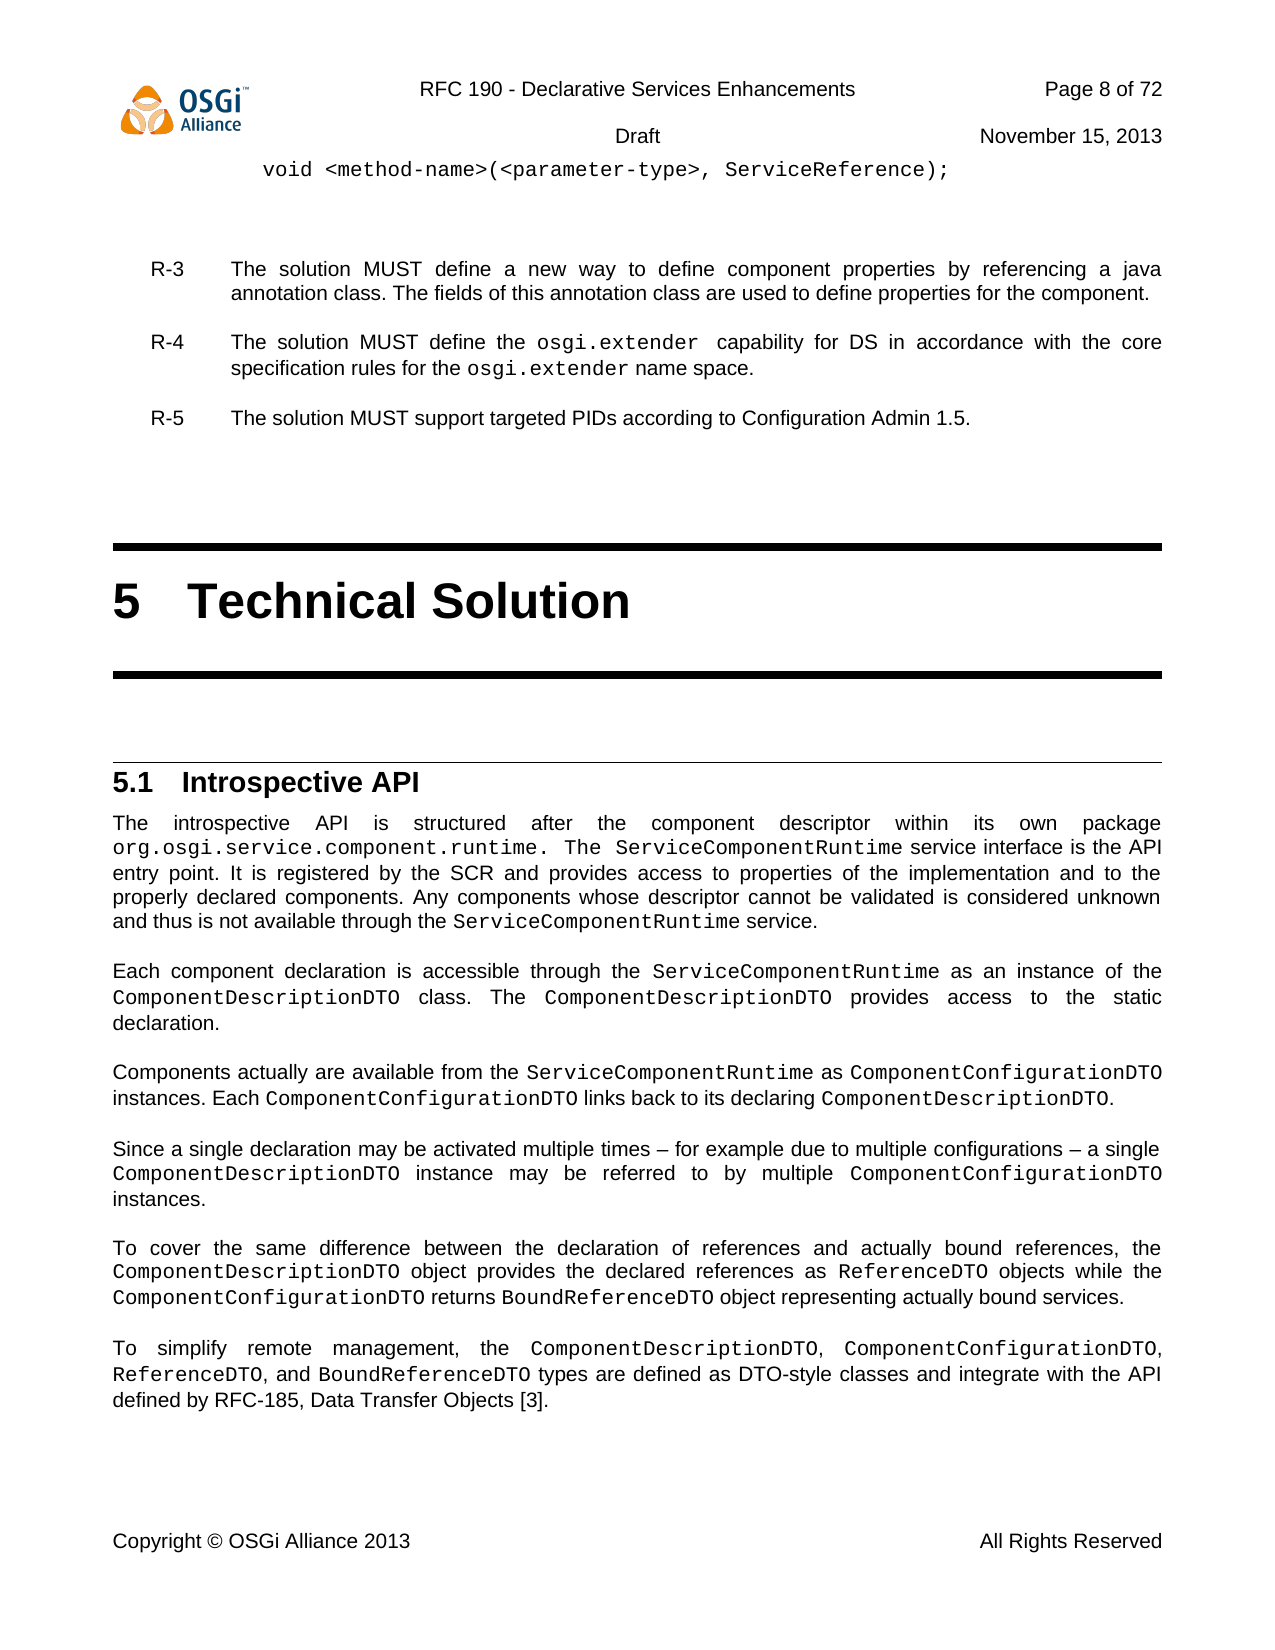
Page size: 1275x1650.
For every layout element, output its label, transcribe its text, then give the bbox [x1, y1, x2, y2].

text To cover the same difference between the declaration of references and actually bound references, the ComponentDescriptionDTO object provides the declared references as ReferenceDTO objects while the ComponentConfigurationDTO returns BoundReferenceDTO object representing actually bound services. [112, 1235, 1162, 1311]
text Since a single declaration may be activated multiple times – for example due to multiple configurations – a single ComponentDescriptionDTO instance may be referred to by multiple ComponentConfigurationDTO instances. [112, 1137, 1162, 1210]
list The solution MUST define the osgi.extender capability for DS in accordance with the core specification rules for the osgi.extender name space. [150, 329, 1162, 381]
list The solution MUST define a new way to define component properties by referencing a java annotation class. The fields of this annotation class are used to define properties for the component. [150, 257, 1162, 304]
text To simplify remote management, the ComponentDescriptionDTO, ComponentConfigurationDTO, ReferenceDTO, and BoundReferenceDTO types are defined as DTO-style classes and integrate with the API defined by RFC-185, Data Transfer Objects [3]. [112, 1336, 1162, 1412]
list void <method-name>(<parameter-type>, ServiceReference); [225, 159, 1162, 183]
subtitle Technical Solution [112, 544, 1162, 679]
picture [113, 78, 257, 142]
list The solution MUST support targeted PIDs according to Configuration Admin 1.5. [150, 406, 1162, 430]
text Each component declaration is accessible through the ServiceComponentRuntime as an instance of the ComponentDescriptionDTO class. The ComponentDescriptionDTO provides access to the static declaration. [112, 959, 1162, 1035]
text Components actually are available from the ServiceComponentRuntime as ComponentConfigurationDTO instances. Each ComponentConfigurationDTO links back to its declaring ComponentDescriptionDTO. [112, 1060, 1162, 1112]
text The introspective API is structured after the component descriptor within its own package org.osgi.service.component.runtime. The ServiceComponentRuntime service interface is the API entry point. It is registered by the SCR and provides access to properties of the implementation and to the properly declared components. Any components whose descriptor cannot be validated is considered unknown and thus is not available through the ServiceComponentRuntime service. [112, 811, 1162, 934]
subtitle Introspective API [112, 763, 1162, 798]
